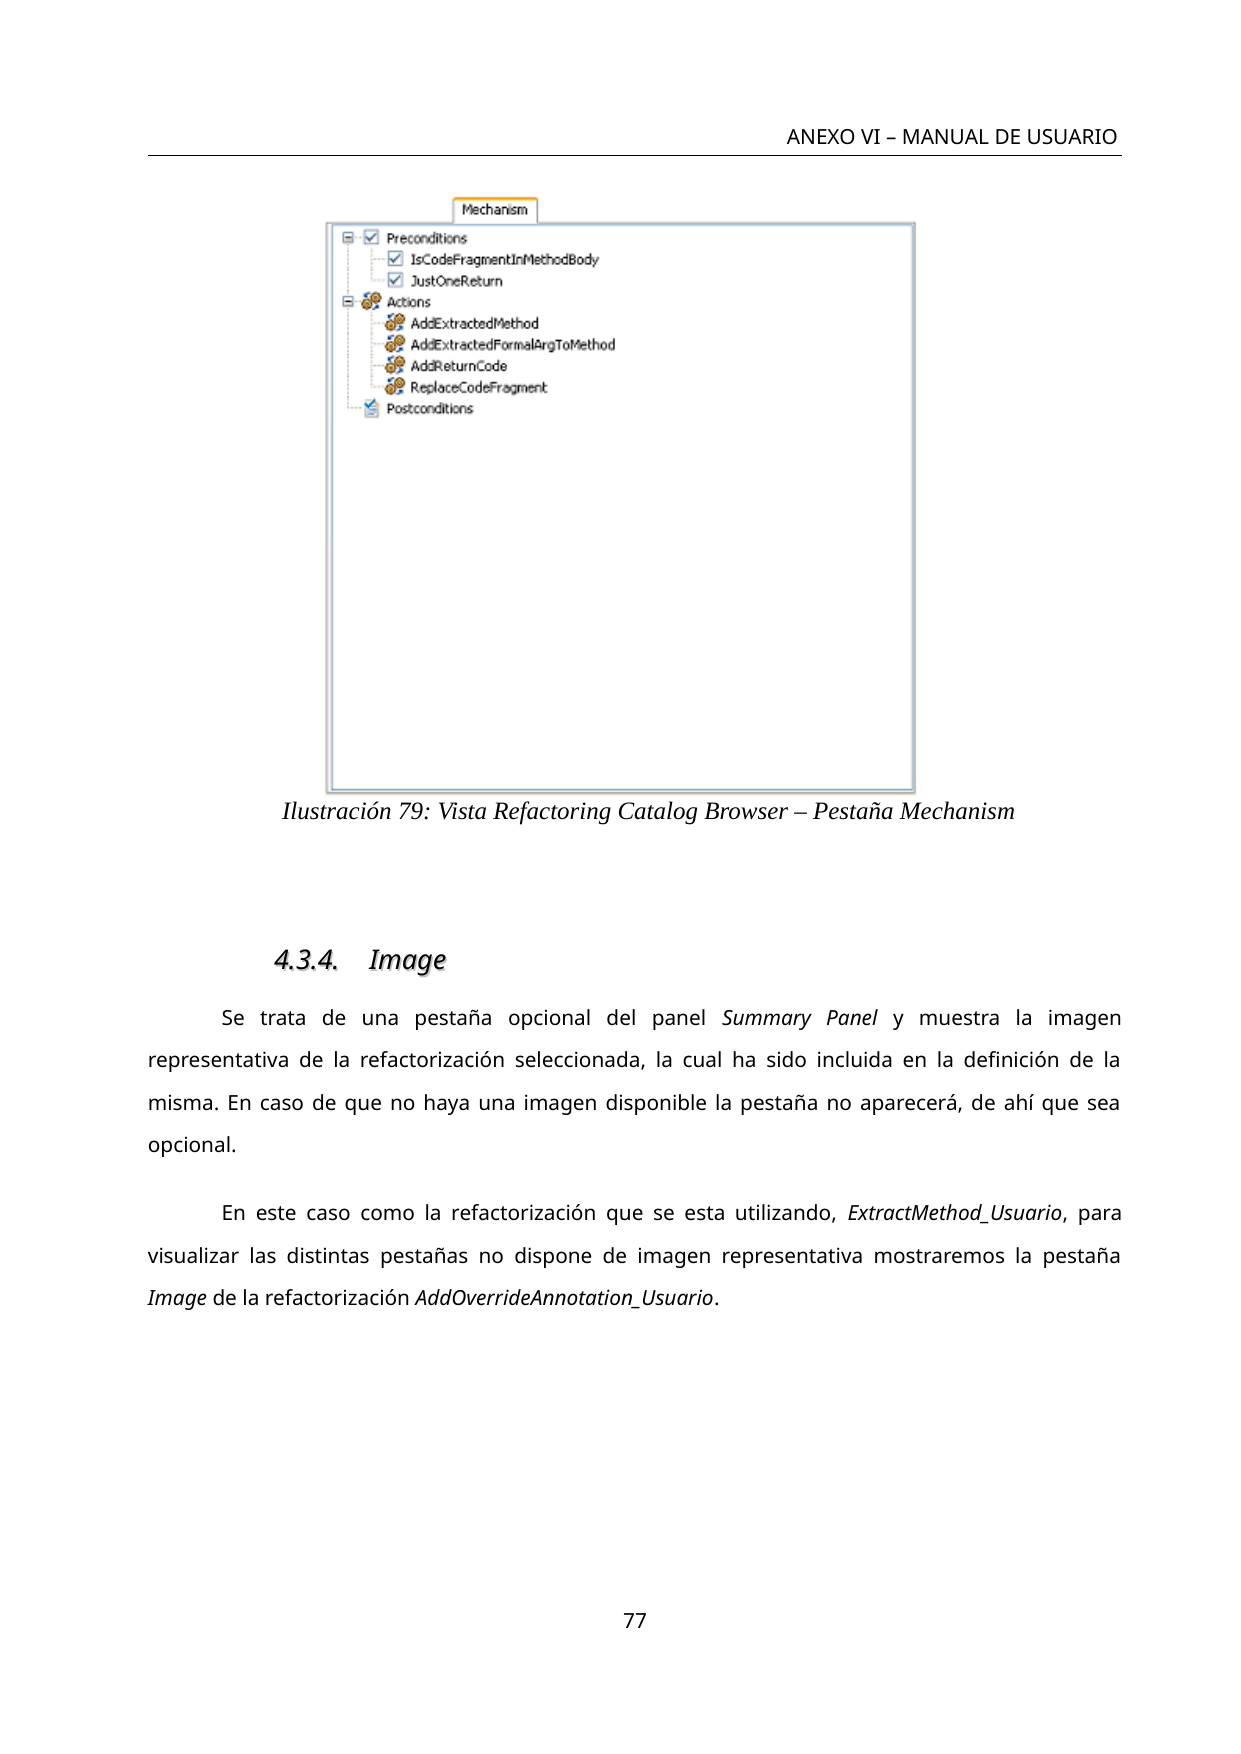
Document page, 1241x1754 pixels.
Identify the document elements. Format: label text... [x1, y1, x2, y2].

text En este caso como la refactorización que se esta utilizando, ExtractMethod_Usuario, para visualizar las distintas pestañas no dispone de imagen representativa mostraremos la pestaña Image de la refactorización AddOverrideAnnotation_Usuario. [148, 1198, 1122, 1312]
picture [324, 196, 917, 797]
text Ilustración 79: Vista Refactoring Catalog Browser – Pestaña Mechanism [280, 209, 1019, 825]
text Se trata de una pestaña opcional del panel Summary Panel y muestra la imagen representativa de la refactorización seleccionada, la cual ha sido incluida en la definición de la misma. En caso de que no haya una imagen disponible la pestaña no aparecerá, de ahí que sea opcional. [148, 1003, 1122, 1159]
subtitle Image [339, 941, 1122, 978]
